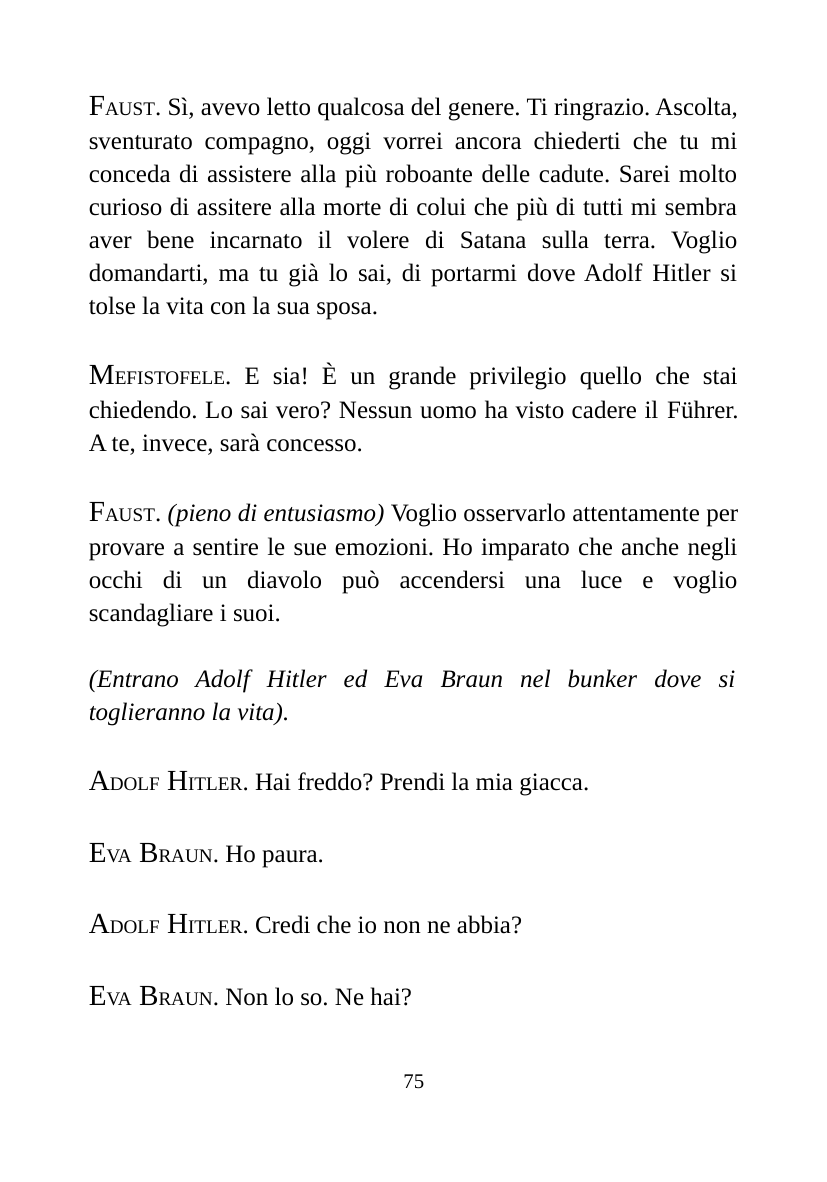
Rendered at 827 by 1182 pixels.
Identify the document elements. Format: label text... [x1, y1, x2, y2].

text Eva Braun. Ho paura. [88, 835, 738, 868]
text Mefistofele. E sia! È un grande privilegio quello che stai chiedendo. Lo sai vero? Nessun uomo ha visto cadere il Führer. A te, invece, sarà concesso. [88, 357, 738, 457]
text (Entrano Adolf Hitler ed Eva Braun nel bunker dove si toglieranno la vita). [88, 664, 738, 726]
text Adolf Hitler. Credi che io non ne abbia? [88, 906, 738, 940]
text Faust. Sì, avevo letto qualcosa del genere. Ti ringrazio. Ascolta, sventurato compagno, oggi vorrei ancora chiederti che tu mi conceda di assistere alla più roboante delle cadute. Sarei molto curioso di assitere alla morte di colui che più di tutti mi sembra aver bene incarnato il volere di Satana sulla terra. Voglio domandarti, ma tu già lo sai, di portarmi dove Adolf Hitler si tolse la vita con la sua sposa. [88, 88, 738, 320]
text Adolf Hitler. Hai freddo? Prendi la mia giacca. [88, 763, 738, 797]
text Eva Braun. Non lo so. Ne hai? [88, 978, 738, 1012]
text Faust. (pieno di entusiasmo) Voglio osservarlo attentamente per provare a sentire le sue emozioni. Ho imparato che anche negli occhi di un diavolo può accendersi una luce e voglio scandagliare i suoi. [88, 494, 738, 627]
